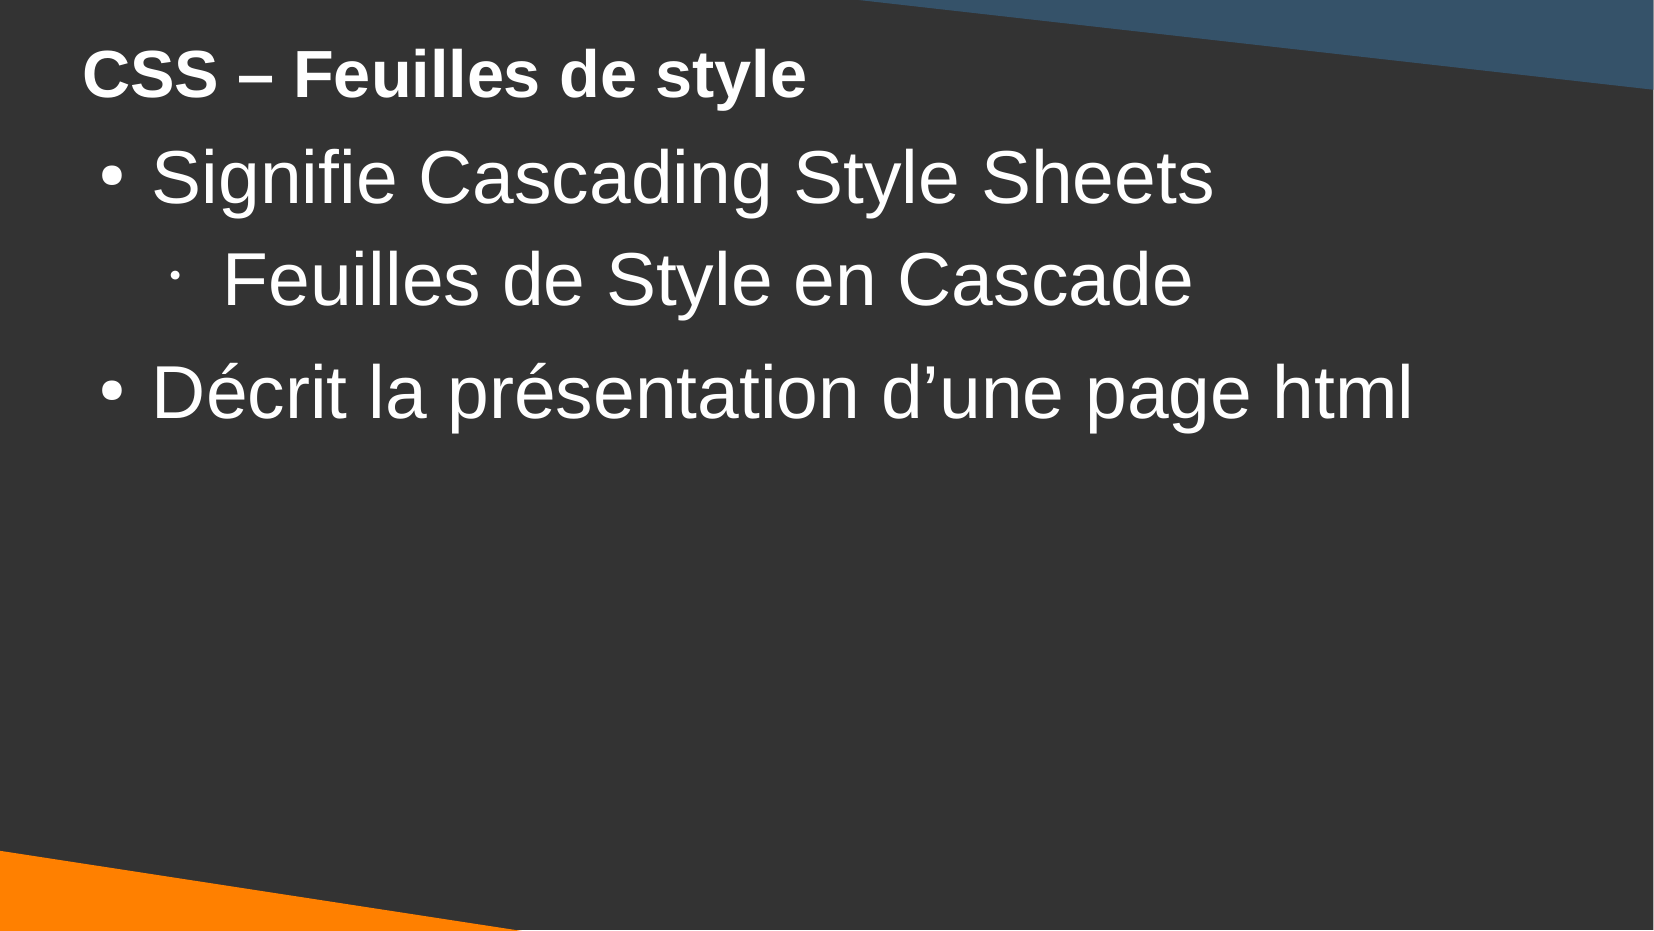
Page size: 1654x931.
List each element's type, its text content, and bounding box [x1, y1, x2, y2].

list Signifie Cascading Style Sheets Feuilles de Style en Cascade Décrit la présentation d’une page html [80, 135, 1605, 675]
title CSS – Feuilles de style [82, 37, 1571, 114]
text_box [858, 0, 1654, 90]
text_box [0, 850, 522, 931]
